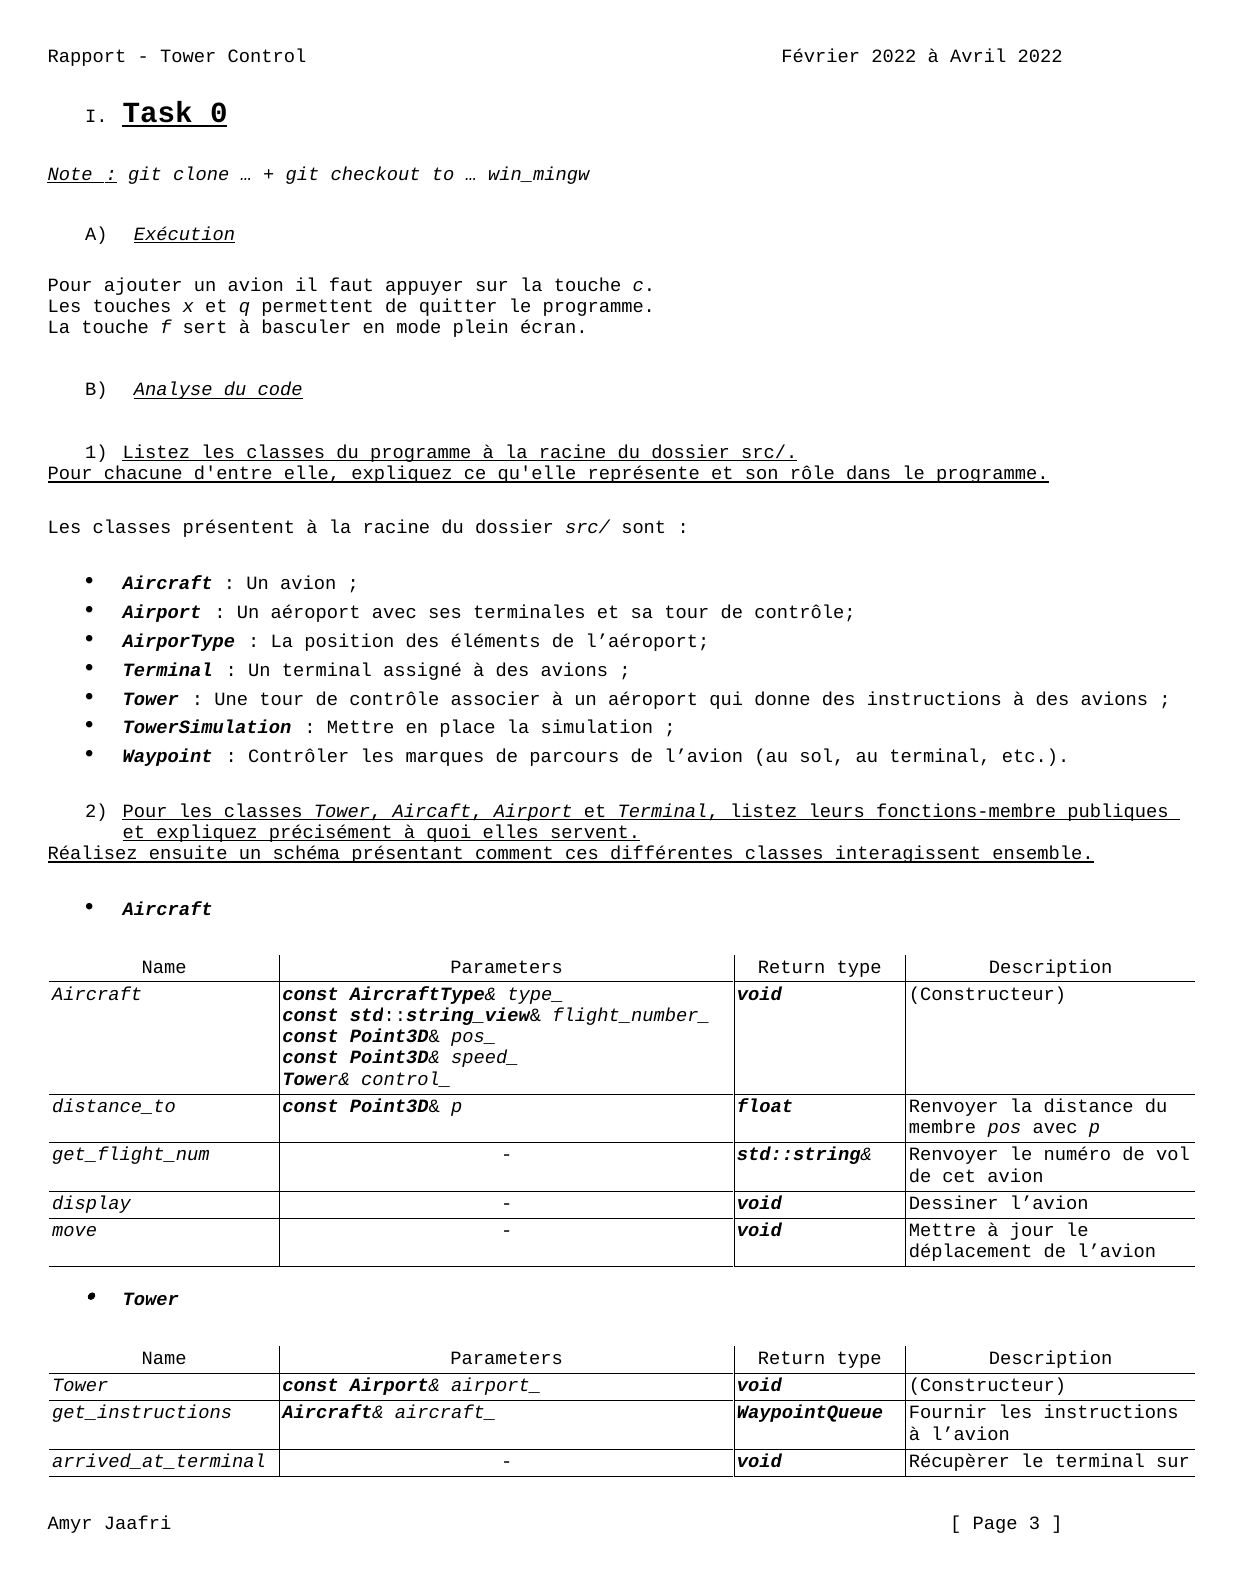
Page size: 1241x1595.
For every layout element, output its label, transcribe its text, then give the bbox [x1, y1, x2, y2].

table_cell void [735, 1192, 905, 1218]
list Pour les classes Tower, Aircaft, Airport et Terminal, listez leurs fonctions-membre publiques et expliquez précisément à quoi elles servent. [85, 802, 1193, 844]
table_cell distance_to [49, 1095, 279, 1142]
list AirporType : La position des éléments de l’aéroport; [85, 630, 1193, 653]
table_header Description [906, 1346, 1195, 1373]
table_cell const Point3D& p [280, 1095, 733, 1142]
table_cell arrived_at_terminal [49, 1450, 279, 1476]
list Aircraft : Un avion ; [85, 572, 1193, 595]
table_cell void [735, 1374, 905, 1400]
table_header Description [906, 955, 1195, 981]
table_cell Récupèrer le terminal sur [906, 1450, 1195, 1476]
text Pour ajouter un avion il faut appuyer sur la touche c. [47, 275, 1193, 297]
table_cell WaypointQueue [735, 1401, 905, 1449]
list Airport : Un aéroport avec ses terminales et sa tour de contrôle; [85, 601, 1193, 624]
table_cell - [280, 1192, 733, 1218]
list Tower : Une tour de contrôle associer à un aéroport qui donne des instructions à des avions ; [85, 688, 1193, 711]
text Les touches x et q permettent de quitter le programme. [47, 297, 1193, 318]
text La touche f sert à basculer en mode plein écran. [47, 318, 1193, 339]
table_cell (Constructeur) [906, 982, 1195, 1094]
table_cell Fournir les instructions à l’avion [906, 1401, 1195, 1449]
subtitle Exécution [85, 220, 1193, 248]
table_cell Tower [49, 1374, 279, 1400]
table_cell Renvoyer la distance du membre pos avec p [906, 1095, 1195, 1142]
table_cell Renvoyer le numéro de vol de cet avion [906, 1143, 1195, 1191]
list Tower [85, 1288, 1193, 1311]
table_cell - [280, 1143, 733, 1191]
subtitle Task 0 [85, 98, 1193, 131]
table_cell - [280, 1219, 733, 1266]
list Waypoint : Contrôler les marques de parcours de l’avion (au sol, au terminal, etc.). [85, 746, 1193, 768]
list Listez les classes du programme à la racine du dossier src/. [85, 443, 1193, 464]
table_header Return type [735, 1346, 905, 1373]
text Réalisez ensuite un schéma présentant comment ces différentes classes interagissent ensemble. [47, 844, 1193, 865]
table_cell get_flight_num [49, 1143, 279, 1191]
subtitle Analyse du code [85, 375, 1193, 403]
text Note : git clone … + git checkout to … win_mingw [47, 165, 1193, 186]
table_header Name [49, 1346, 279, 1373]
table_cell move [49, 1219, 279, 1266]
list Aircraft [85, 898, 1193, 921]
table_cell void [735, 1450, 905, 1476]
table_cell void [735, 982, 905, 1094]
table_header Parameters [280, 955, 733, 981]
table_cell void [735, 1219, 905, 1266]
table_cell - [280, 1450, 733, 1476]
table_cell const Airport& airport_ [280, 1374, 733, 1400]
table_cell Dessiner l’avion [906, 1192, 1195, 1218]
table_cell Mettre à jour le déplacement de l’avion [906, 1219, 1195, 1266]
table_header Return type [735, 955, 905, 981]
list Terminal : Un terminal assigné à des avions ; [85, 659, 1193, 682]
table_cell float [735, 1095, 905, 1142]
table_header Parameters [280, 1346, 733, 1373]
table_cell get_instructions [49, 1401, 279, 1449]
table_header Name [49, 955, 279, 981]
table_cell Aircraft [49, 982, 279, 1094]
table_cell std::string& [735, 1143, 905, 1191]
text Pour chacune d'entre elle, expliquez ce qu'elle représente et son rôle dans le programme. [47, 464, 1193, 485]
table_cell const AircraftType& type_ const std::string_view& flight_number_ const Point3D& pos_ const Point3D& speed_ Tower& control_ [280, 982, 733, 1094]
list TowerSimulation : Mettre en place la simulation ; [85, 717, 1193, 739]
text Les classes présentent à la racine du dossier src/ sont : [47, 518, 1193, 539]
table_cell display [49, 1192, 279, 1218]
table_cell (Constructeur) [906, 1374, 1195, 1400]
table_cell Aircraft& aircraft_ [280, 1401, 733, 1449]
